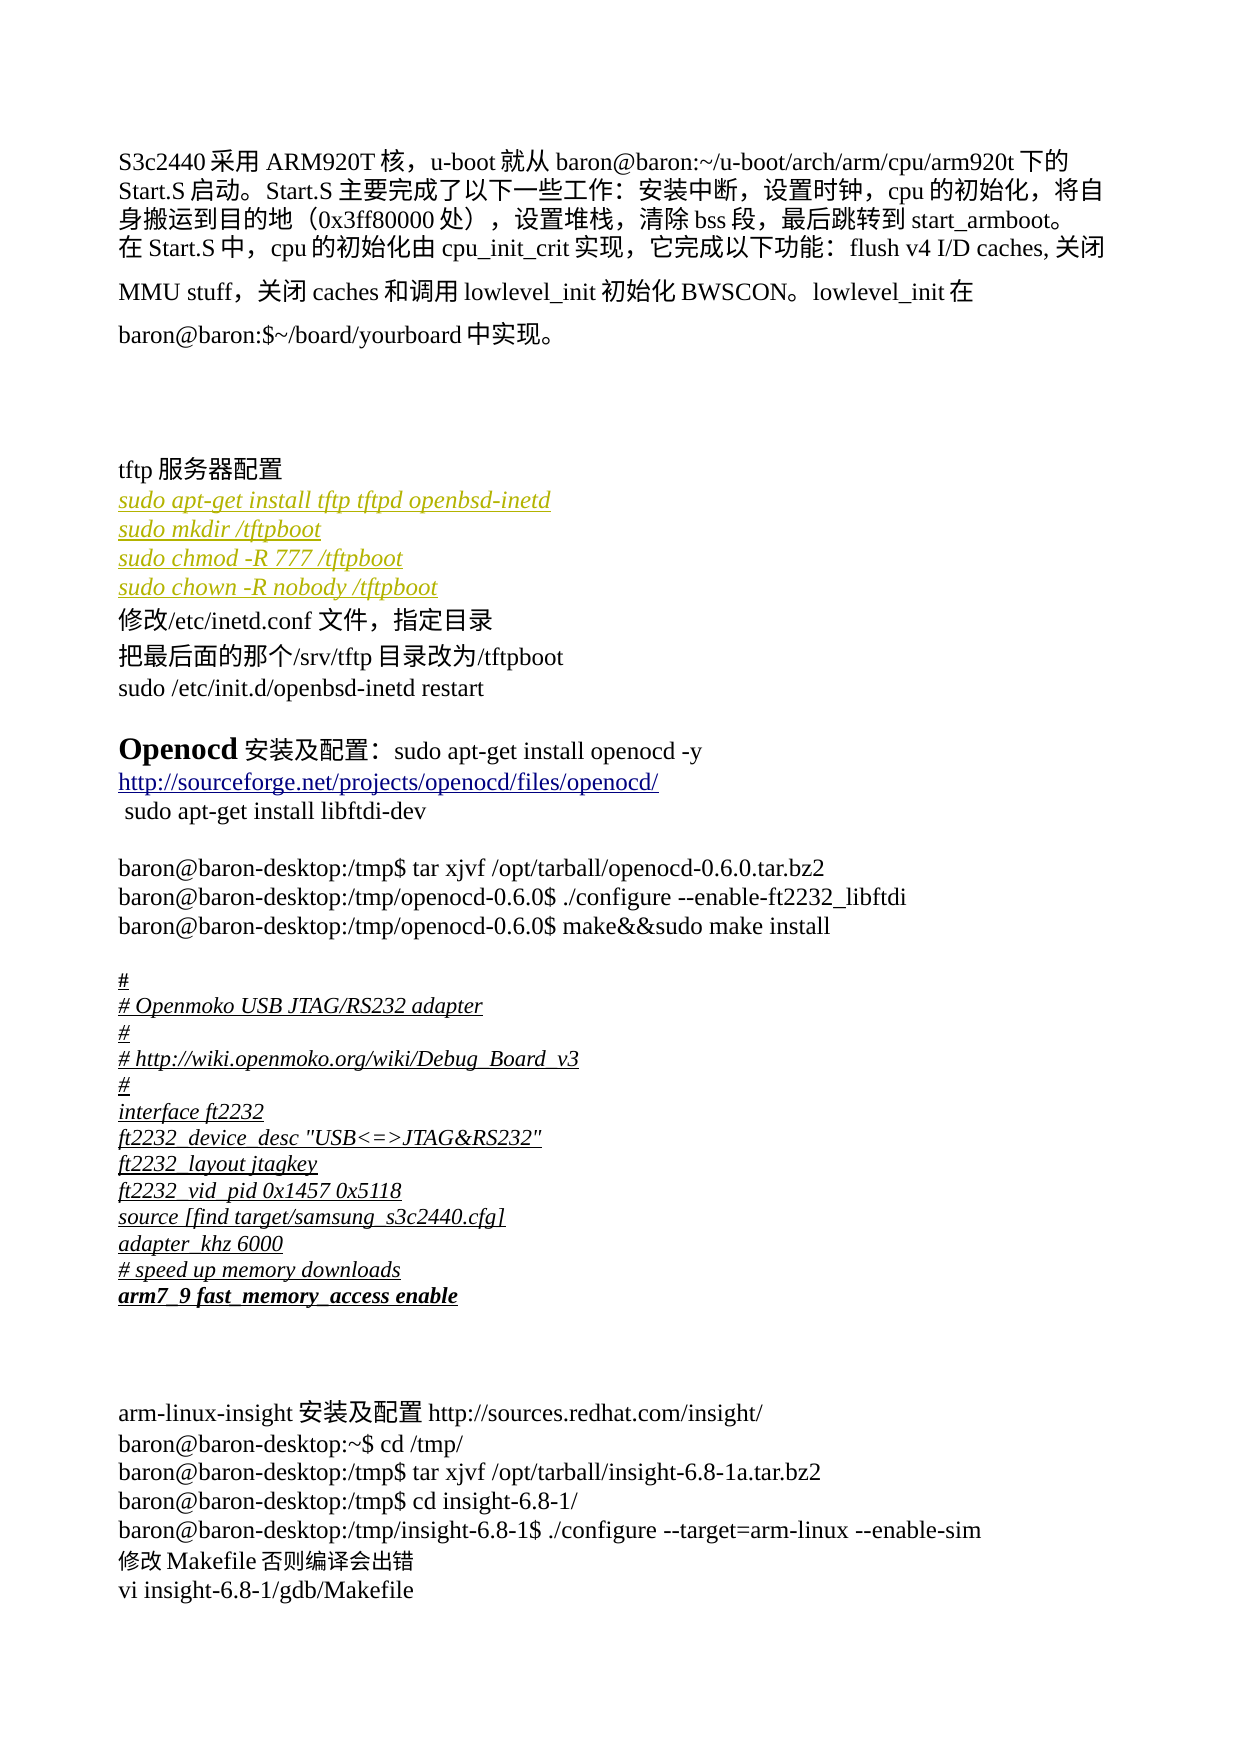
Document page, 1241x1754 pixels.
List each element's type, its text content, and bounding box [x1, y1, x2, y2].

text http://sourceforge.net/projects/openocd/files/openocd/ [118, 767, 1122, 796]
text sudo apt-get install libftdi-dev [118, 796, 1122, 824]
text baron@baron-desktop:~$ cd /tmp/ [118, 1429, 1122, 1457]
text sudo apt-get install tftp tftpd openbsd-inetd [118, 486, 1122, 514]
text ft2232_vid_pid 0x1457 0x5118 [118, 1177, 1122, 1203]
text baron@baron-desktop:/tmp/openocd-0.6.0$ make&&sudo make install [118, 911, 1122, 939]
text baron@baron-desktop:/tmp$ cd insight-6.8-1/ [118, 1486, 1122, 1515]
text sudo chmod -R 777 /tftpboot [118, 543, 1122, 572]
text Openocd安装及配置：sudo apt-get install openocd -y [118, 731, 1122, 767]
text # speed up memory downloads [118, 1256, 1122, 1282]
text ft2232_device_desc "USB<=>JTAG&RS232" [118, 1124, 1122, 1151]
text baron@baron-desktop:/tmp$ tar xjvf /opt/tarball/openocd-0.6.0.tar.bz2 [118, 853, 1122, 882]
text # [118, 968, 1122, 992]
text S3c2440采用ARM920T核，u-boot就从baron@baron:~/u-boot/arch/arm/cpu/arm920t下的Start.S启动。Start.S主要完成了以下一些工作：安装中断，设置时钟，cpu的初始化，将自身搬运到目的地（0x3ff80000处），设置堆栈，清除bss段，最后跳转到start_armboot。 [118, 147, 1122, 233]
text sudo chown -R nobody /tftpboot [118, 572, 1122, 601]
text vi insight-6.8-1/gdb/Makefile [118, 1575, 1122, 1604]
text # http://wiki.openmoko.org/wiki/Debug_Board_v3 [118, 1045, 1122, 1071]
text arm-linux-insight安装及配置http://sources.redhat.com/insight/ [118, 1392, 1122, 1429]
text 修改Makefile否则编译会出错 [118, 1544, 1122, 1575]
text tftp服务器配置 [118, 449, 1122, 486]
text # Openmoko USB JTAG/RS232 adapter [118, 992, 1122, 1019]
text # [118, 1071, 1122, 1098]
text adapter_khz 6000 [118, 1229, 1122, 1256]
text source [find target/samsung_s3c2440.cfg] [118, 1203, 1122, 1229]
text sudo mkdir /tftpboot [118, 514, 1122, 543]
text sudo /etc/init.d/openbsd-inetd restart [118, 673, 1122, 702]
text # [118, 1019, 1122, 1045]
text 把最后面的那个/srv/tftp目录改为/tftpboot [118, 637, 1122, 673]
text baron@baron-desktop:/tmp/openocd-0.6.0$ ./configure --enable-ft2232_libftdi [118, 882, 1122, 911]
text baron@baron-desktop:/tmp/insight-6.8-1$ ./configure --target=arm-linux --enable-sim [118, 1515, 1122, 1544]
text 修改/etc/inetd.conf 文件，指定目录 [118, 601, 1122, 637]
text baron@baron-desktop:/tmp$ tar xjvf /opt/tarball/insight-6.8-1a.tar.bz2 [118, 1457, 1122, 1486]
text arm7_9 fast_memory_access enable [118, 1282, 1122, 1309]
text interface ft2232 [118, 1098, 1122, 1124]
text ft2232_layout jtagkey [118, 1151, 1122, 1177]
text 在Start.S中，cpu的初始化由cpu_init_crit实现，它完成以下功能：flush v4 I/D caches, 关闭MMU stuff，关闭caches和调用lowlevel_init初始化BWSCON。lowlevel_init在baron@baron:$~/board/yourboard中实现。 [118, 233, 1122, 349]
